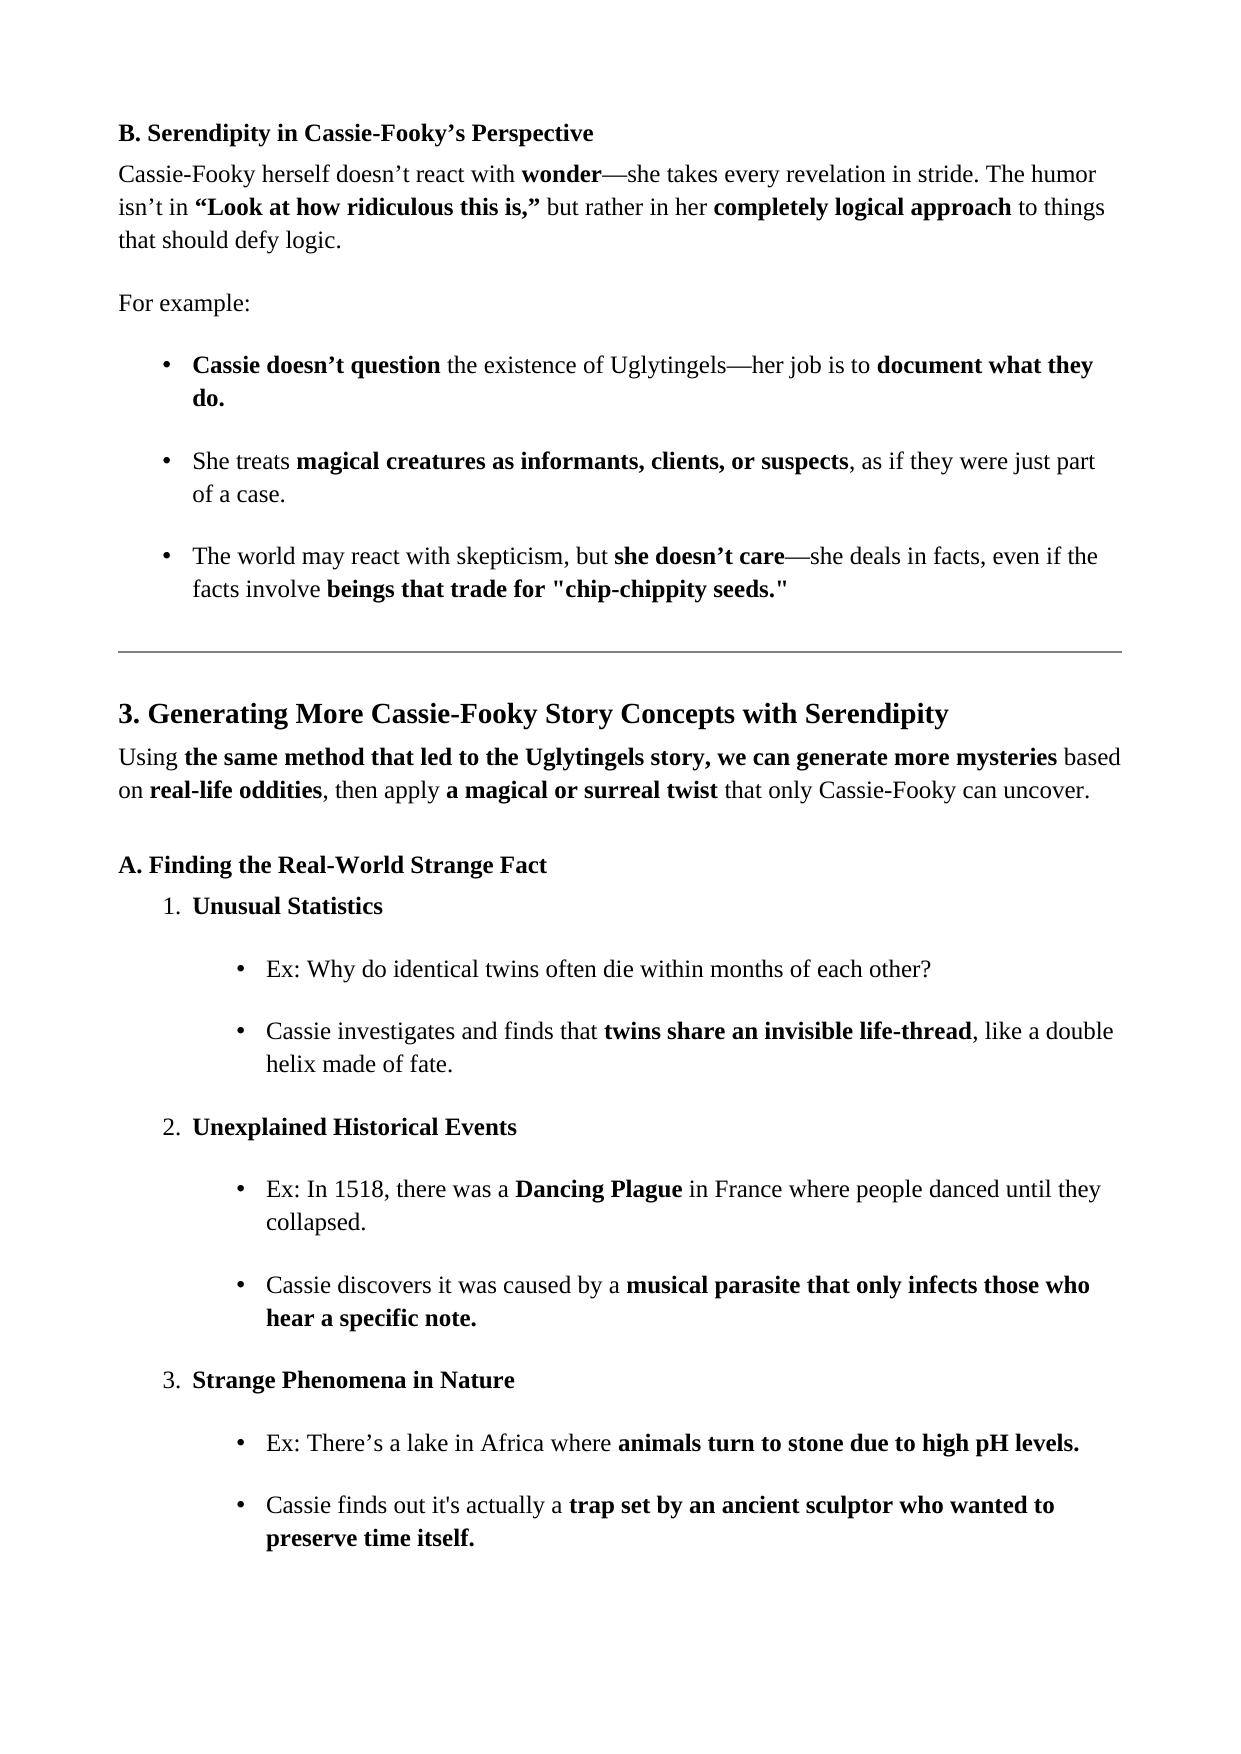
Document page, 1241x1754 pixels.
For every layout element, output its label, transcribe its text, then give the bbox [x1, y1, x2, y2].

text For example: [118, 288, 1122, 317]
list She treats magical creatures as informants, clients, or suspects, as if they were just part of a case. [162, 446, 1122, 508]
subtitle B. Serendipity in Cassie-Fooky’s Perspective [118, 118, 1122, 147]
list Ex: Why do identical twins often die within months of each other? [236, 954, 1122, 982]
list Ex: In 1518, there was a Dancing Plague in France where people danced until they collapsed. [236, 1174, 1122, 1236]
text Using the same method that led to the Uglytingels story, we can generate more mysteries based on real-life oddities, then apply a magical or surreal twist that only Cassie-Fooky can uncover. [118, 742, 1122, 804]
list Unusual Statistics [162, 891, 1122, 920]
list Ex: There’s a lake in Africa where animals turn to stone due to high pH levels. [236, 1428, 1122, 1456]
list Strange Phenomena in Nature [162, 1365, 1122, 1394]
text Cassie-Fooky herself doesn’t react with wonder—she takes every revelation in stride. The humor isn’t in “Look at how ridiculous this is,” but rather in her completely logical approach to things that should defy logic. [118, 159, 1122, 254]
list Cassie discovers it was caused by a musical parasite that only infects those who hear a specific note. [236, 1270, 1122, 1331]
subtitle 3. Generating More Cassie-Fooky Story Concepts with Serendipity [118, 696, 1122, 729]
list Cassie doesn’t question the existence of Uglytingels—her job is to document what they do. [162, 350, 1122, 412]
list Unexplained Historical Events [162, 1112, 1122, 1140]
list Cassie finds out it's actually a trap set by an ancient sculptor who wanted to preserve time itself. [236, 1490, 1122, 1552]
list Cassie investigates and finds that twins share an invisible life-thread, like a double helix made of fate. [236, 1016, 1122, 1078]
list The world may react with skepticism, but she doesn’t care—she deals in facts, even if the facts involve beings that trade for "chip-chippity seeds." [162, 541, 1122, 603]
subtitle A. Finding the Real-World Strange Fact [118, 850, 1122, 879]
